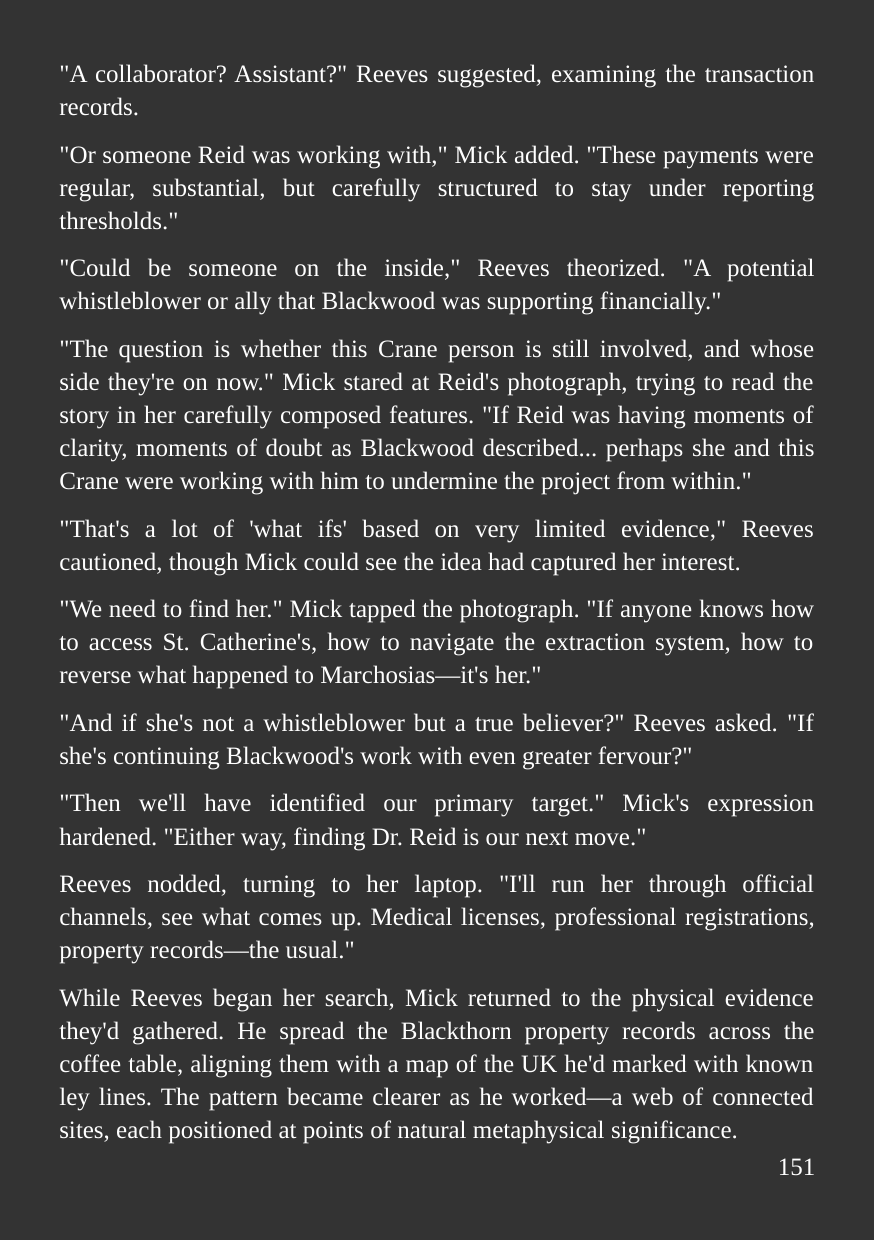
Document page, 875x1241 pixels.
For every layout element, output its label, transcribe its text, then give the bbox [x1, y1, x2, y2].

text "Then we'll have identified our primary target." Mick's expression hardened. "Either way, finding Dr. Reid is our next move." [59, 788, 815, 850]
text Reeves nodded, turning to her laptop. "I'll run her through official channels, see what comes up. Medical licenses, professional registrations, property records—the usual." [59, 869, 815, 964]
text "Or someone Reid was working with," Mick added. "These payments were regular, substantial, but carefully structured to stay under reporting thresholds." [59, 140, 815, 234]
text "That's a lot of 'what ifs' based on very limited evidence," Reeves cautioned, though Mick could see the idea had captured her interest. [59, 514, 815, 575]
text "Could be someone on the inside," Reeves theorized. "A potential whistleblower or ally that Blackwood was supporting financially." [59, 253, 815, 315]
text "The question is whether this Crane person is still involved, and whose side they're on now." Mick stared at Reid's photograph, trying to read the story in her carefully composed features. "If Reid was having moments of clarity, moments of doubt as Blackwood described... perhaps she and this Crane were working with him to undermine the project from within." [59, 334, 815, 495]
text "And if she's not a whistleblower but a true believer?" Reeves asked. "If she's continuing Blackwood's work with even greater fervour?" [59, 708, 815, 770]
text "A collaborator? Assistant?" Reeves suggested, examining the transaction records. [59, 59, 815, 121]
text "We need to find her." Mick tapped the photograph. "If anyone knows how to access St. Catherine's, how to navigate the extraction system, how to reverse what happened to Marchosias—it's her." [59, 594, 815, 689]
text While Reeves began her search, Mick returned to the physical evidence they'd gathered. He spread the Blackthorn property records across the coffee table, aligning them with a map of the UK he'd marked with known ley lines. The pattern became clearer as he worked—a web of connected sites, each positioned at points of natural metaphysical significance. [59, 983, 815, 1144]
